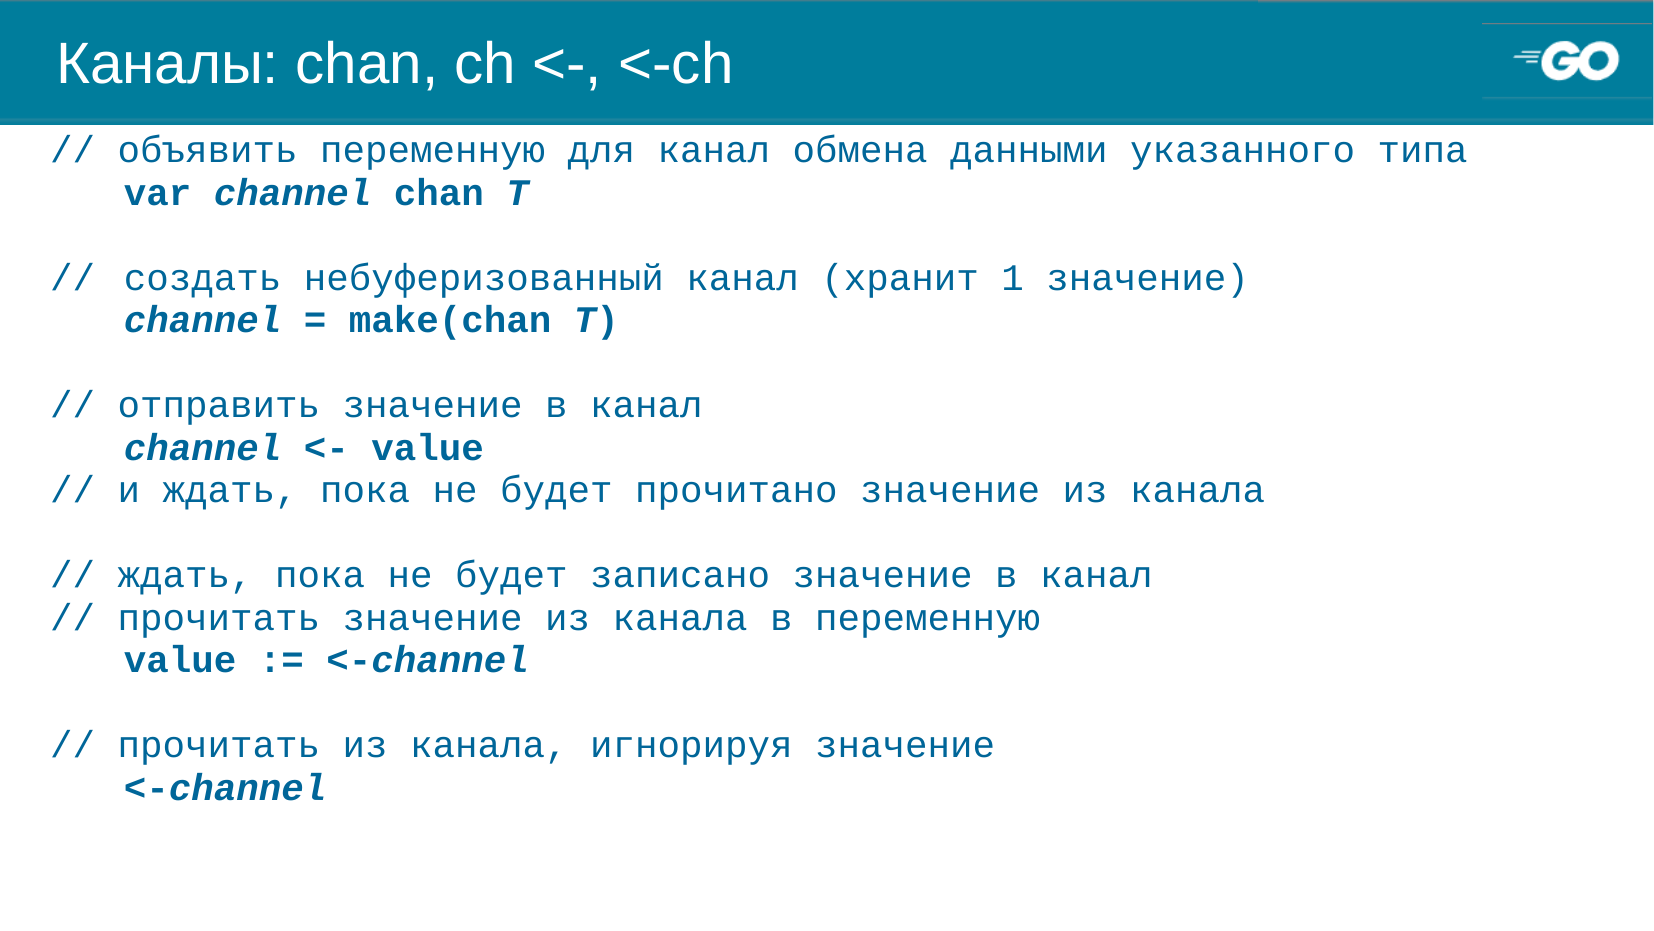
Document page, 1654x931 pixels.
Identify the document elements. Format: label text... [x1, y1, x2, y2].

picture [1542, 41, 1619, 81]
text_box // объявить переменную для канал обмена данными указанного типа var channel chan T // создать небуферизованный канал (хранит 1 значение) channel = make(chan T) // отправить значение в канал channel <- value // и ждать, пока не будет прочитано значение из канала // ждать, пока не будет записано значение в канал // прочитать значение из канала в переменную value := <-channel // прочитать из канала, игнорируя значение <-channel [35, 124, 1619, 905]
text_box Каналы: chan, ch <-, <-ch [41, 23, 1495, 104]
